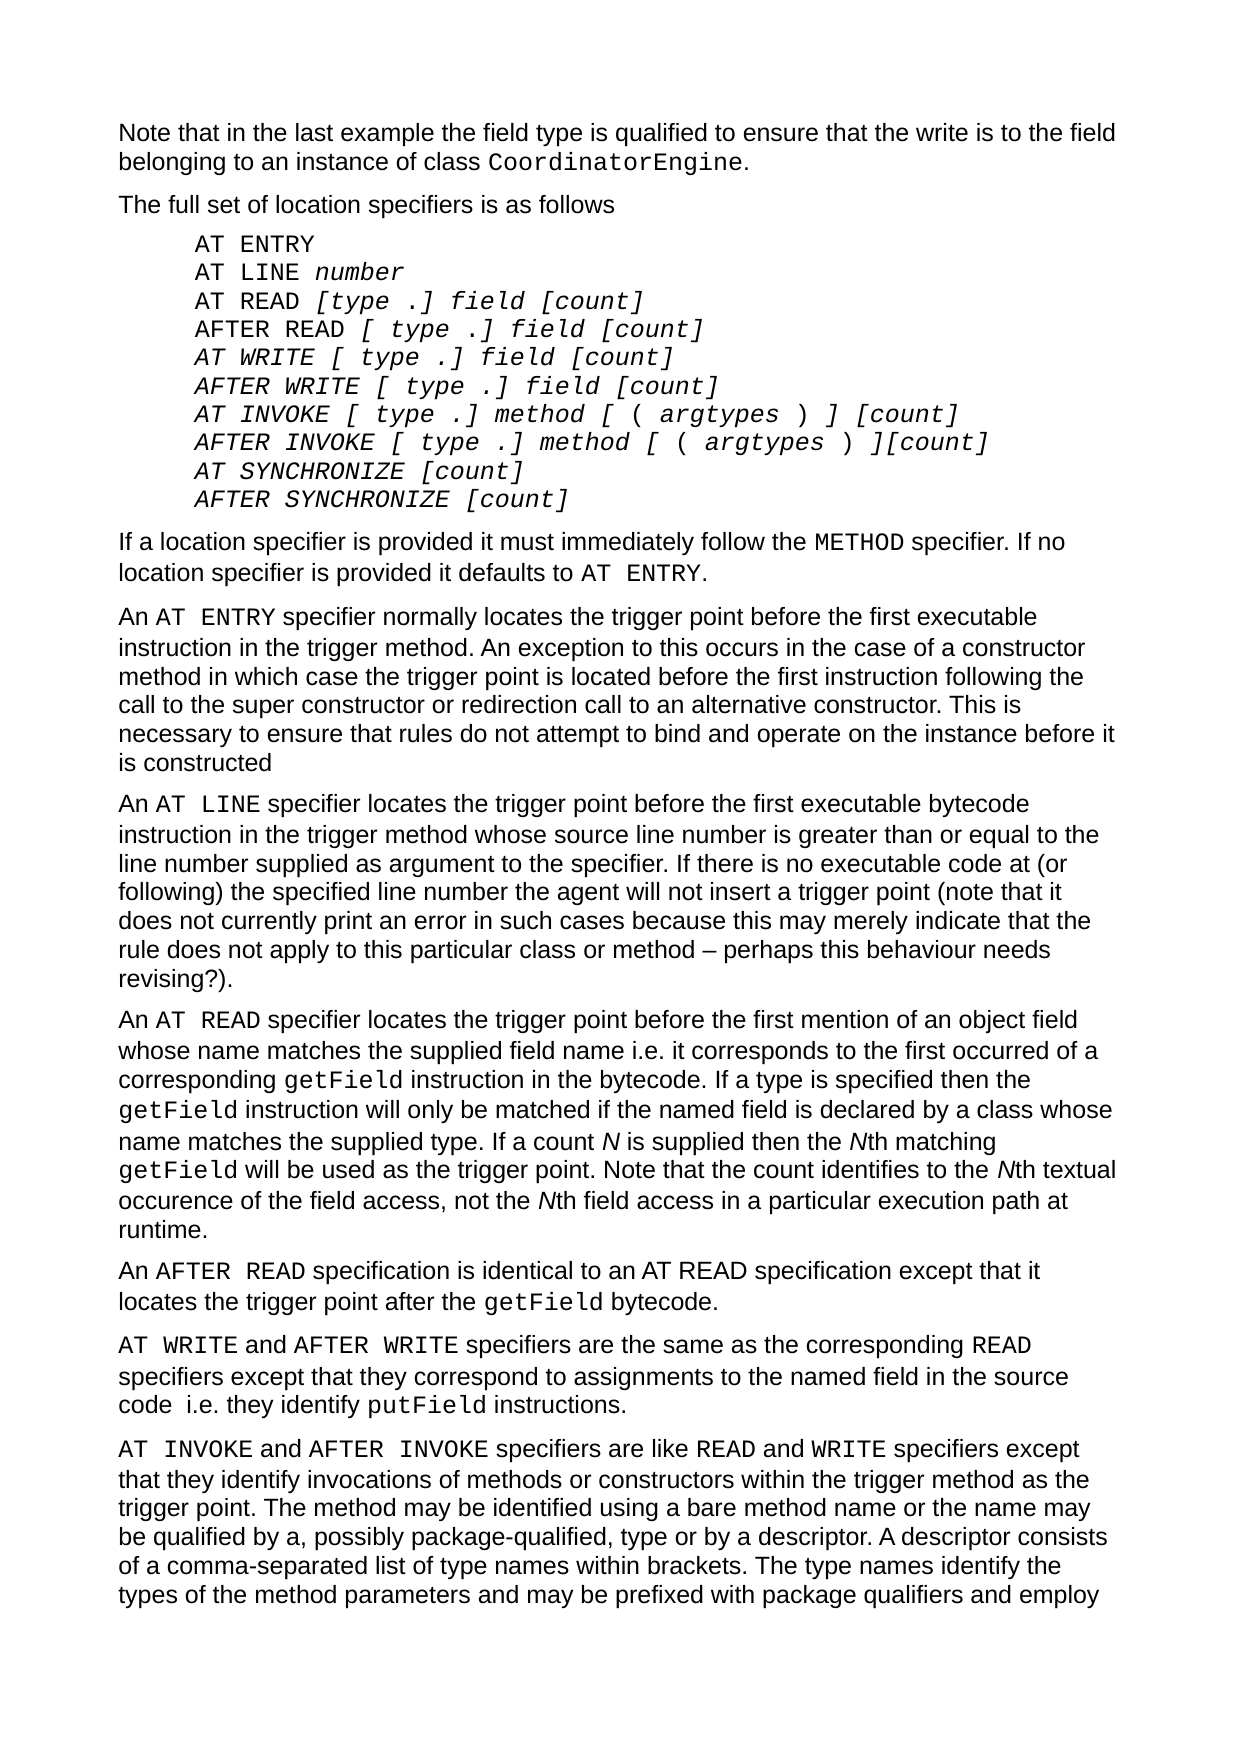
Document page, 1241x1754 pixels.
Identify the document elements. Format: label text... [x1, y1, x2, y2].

text An AT LINE specifier locates the trigger point before the first executable bytecode instruction in the trigger method whose source line number is greater than or equal to the line number supplied as argument to the specifier. If there is no executable code at (or following) the specified line number the agent will not insert a trigger point (note that it does not currently print an error in such cases because this may merely indicate that the rule does not apply to this particular class or method – perhaps this behaviour needs revising?). [118, 789, 1122, 992]
text An AT ENTRY specifier normally locates the trigger point before the first executable instruction in the trigger method. An exception to this occurs in the case of a constructor method in which case the trigger point is located before the first instruction following the call to the super constructor or redirection call to an alternative constructor. This is necessary to ensure that rules do not attempt to bind and operate on the instance before it is constructed [118, 602, 1122, 776]
text AT WRITE and AFTER WRITE specifiers are the same as the corresponding READ specifiers except that they correspond to assignments to the named field in the source code i.e. they identify putField instructions. [118, 1331, 1122, 1421]
text AT INVOKE and AFTER INVOKE specifiers are like READ and WRITE specifiers except that they identify invocations of methods or constructors within the trigger method as the trigger point. The method may be identified using a bare method name or the name may be qualified by a, possibly package-qualified, type or by a descriptor. A descriptor consists of a comma-separated list of type names within brackets. The type names identify the types of the method parameters and may be prefixed with package qualifiers and employ [118, 1434, 1122, 1608]
text An AT READ specifier locates the trigger point before the first mention of an object field whose name matches the supplied field name i.e. it corresponds to the first occurred of a corresponding getField instruction in the bytecode. If a type is specified then the getField instruction will only be matched if the named field is declared by a class whose name matches the supplied type. If a count N is supplied then the Nth matching getField will be used as the trigger point. Note that the count identifies to the Nth textual occurence of the field access, not the Nth field access in a particular execution path at runtime. [118, 1005, 1122, 1244]
text If a location specifier is provided it must immediately follow the METHOD specifier. If no location specifier is provided it defaults to AT ENTRY. [118, 527, 1122, 589]
text Note that in the last example the field type is qualified to ensure that the write is to the field belonging to an instance of class CoordinatorEngine. [118, 118, 1122, 178]
text AT ENTRY AT LINE number AT READ [type .] field [count] AFTER READ [ type .] field [count] AT WRITE [ type .] field [count] AFTER WRITE [ type .] field [count] AT INVOKE [ type .] method [ ( argtypes ) ] [count] AFTER INVOKE [ type .] method [ ( argtypes ) ][count] AT SYNCHRONIZE [count] AFTER SYNCHRONIZE [count] [194, 232, 1122, 515]
text An AFTER READ specification is identical to an AT READ specification except that it locates the trigger point after the getField bytecode. [118, 1256, 1122, 1318]
text The full set of location specifiers is as follows [118, 190, 1122, 219]
